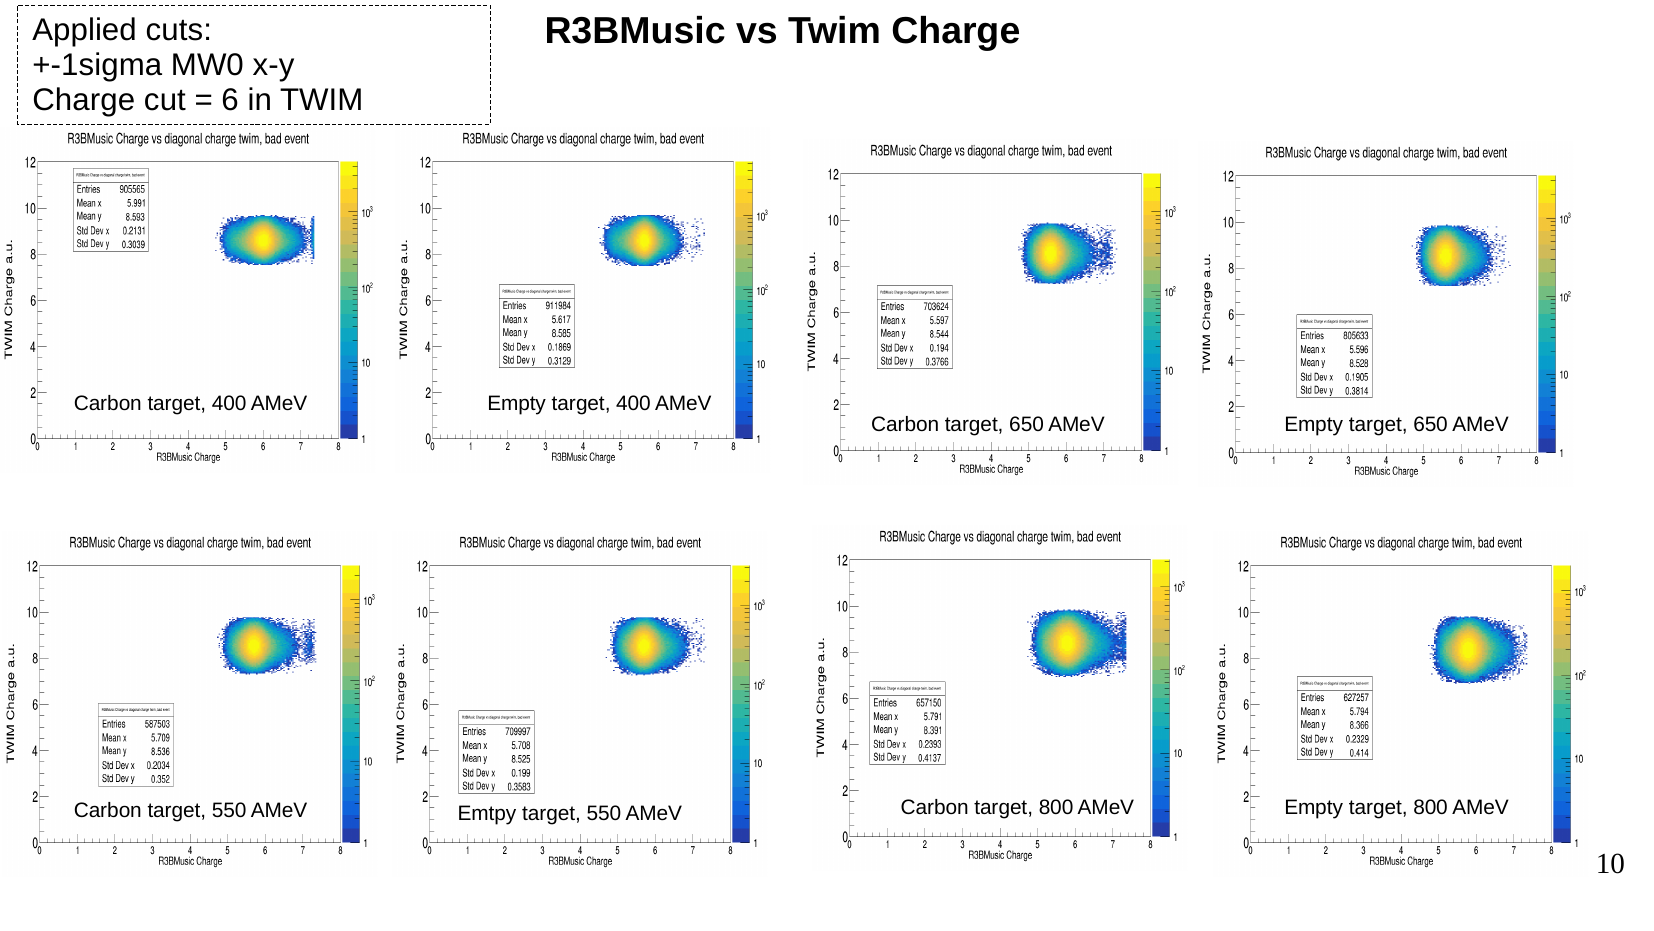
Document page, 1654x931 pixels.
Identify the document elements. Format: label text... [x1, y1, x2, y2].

text_box Carbon target, 800 AMeV [885, 788, 1152, 827]
text_box Empty target, 800 AMeV [1269, 788, 1536, 827]
text_box Emtpy target, 550 AMeV [442, 794, 709, 833]
picture [1213, 531, 1589, 877]
text_box Applied cuts: +-1sigma MW0 x-y Charge cut = 6 in TWIM [17, 5, 491, 125]
text_box R3BMusic vs Twim Charge [324, 2, 1241, 60]
text_box Carbon target, 650 AMeV [856, 404, 1123, 443]
picture [812, 525, 1188, 871]
picture [0, 127, 376, 473]
picture [2, 531, 378, 877]
text_box Carbon target, 550 AMeV [59, 791, 325, 830]
text_box Carbon target, 400 AMeV [59, 383, 325, 422]
picture [395, 127, 771, 473]
text_box Empty target, 400 AMeV [472, 383, 739, 422]
picture [803, 139, 1179, 485]
picture [1198, 141, 1574, 487]
picture [392, 531, 768, 877]
text_box Empty target, 650 AMeV [1269, 404, 1536, 443]
